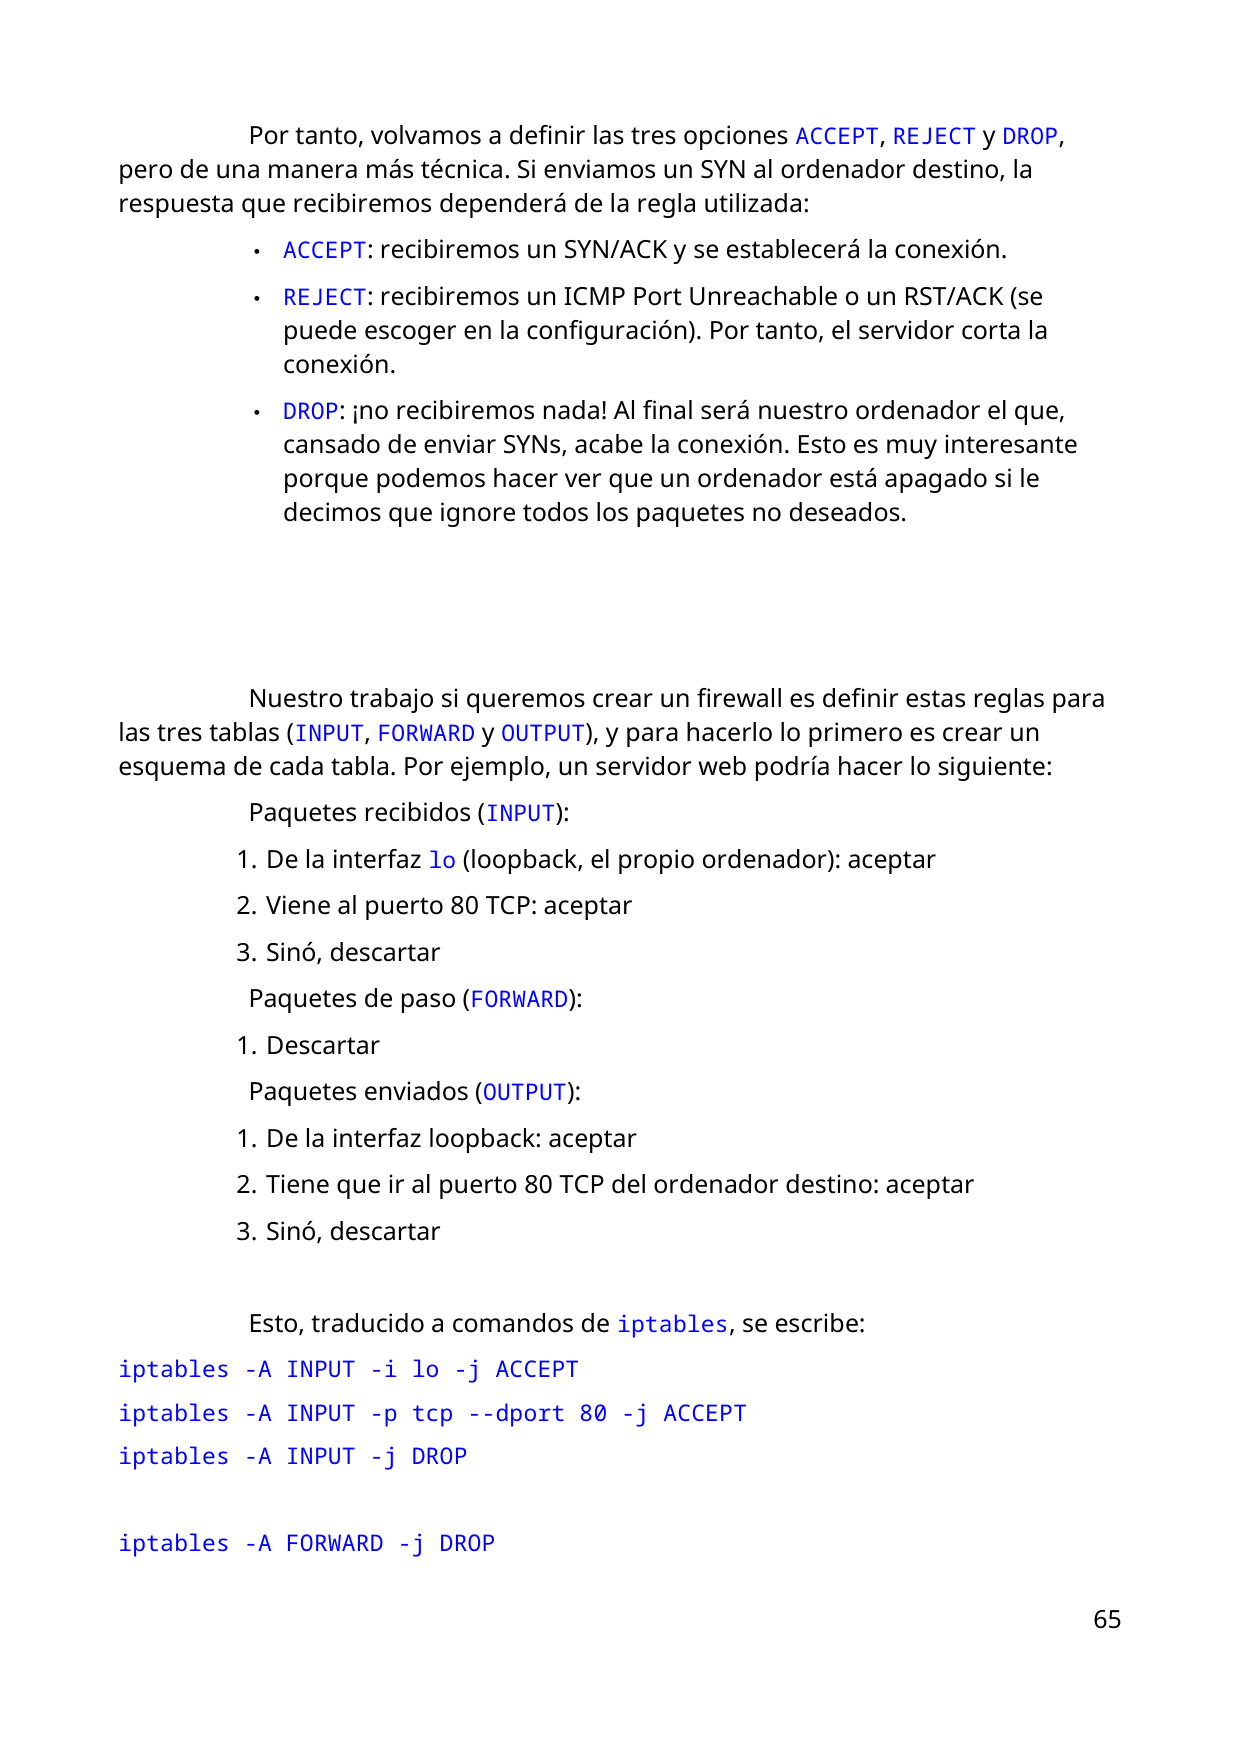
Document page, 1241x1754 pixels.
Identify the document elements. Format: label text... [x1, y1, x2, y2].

list Descartar [236, 1028, 1122, 1062]
list Tiene que ir al puerto 80 TCP del ordenador destino: aceptar [236, 1167, 1122, 1201]
text Esto, traducido a comandos de iptables, se escribe: [118, 1306, 1122, 1340]
list Sinó, descartar [236, 1213, 1122, 1247]
list DROP: ¡no recibiremos nada! Al final será nuestro ordenador el que, cansado de enviar SYNs, acabe la conexión. Esto es muy interesante porque podemos hacer ver que un ordenador está apagado si le decimos que ignore todos los paquetes no deseados. [253, 393, 1122, 529]
text iptables -A INPUT -p tcp --dport 80 -j ACCEPT [118, 1396, 1122, 1427]
list Sinó, descartar [236, 935, 1122, 969]
list REJECT: recibiremos un ICMP Port Unreachable o un RST/ACK (se puede escoger en la configuración). Por tanto, el servidor corta la conexión. [253, 279, 1122, 381]
text Paquetes recibidos (INPUT): [118, 795, 1122, 829]
list De la interfaz lo (loopback, el propio ordenador): aceptar [236, 842, 1122, 876]
list ACCEPT: recibiremos un SYN/ACK y se establecerá la conexión. [253, 232, 1122, 266]
text Paquetes enviados (OUTPUT): [118, 1074, 1122, 1108]
list De la interfaz loopback: aceptar [236, 1121, 1122, 1154]
text Por tanto, volvamos a definir las tres opciones ACCEPT, REJECT y DROP, pero de una manera más técnica. Si enviamos un SYN al ordenador destino, la respuesta que recibiremos dependerá de la regla utilizada: [118, 118, 1122, 220]
text iptables -A FORWARD -j DROP [118, 1527, 1122, 1558]
text Paquetes de paso (FORWARD): [118, 981, 1122, 1015]
text iptables -A INPUT -j DROP [118, 1440, 1122, 1471]
text iptables -A INPUT -i lo -j ACCEPT [118, 1353, 1122, 1384]
text Nuestro trabajo si queremos crear un firewall es definir estas reglas para las tres tablas (INPUT, FORWARD y OUTPUT), y para hacerlo lo primero es crear un esquema de cada tabla. Por ejemplo, un servidor web podría hacer lo siguiente: [118, 681, 1122, 783]
list Viene al puerto 80 TCP: aceptar [236, 888, 1122, 922]
